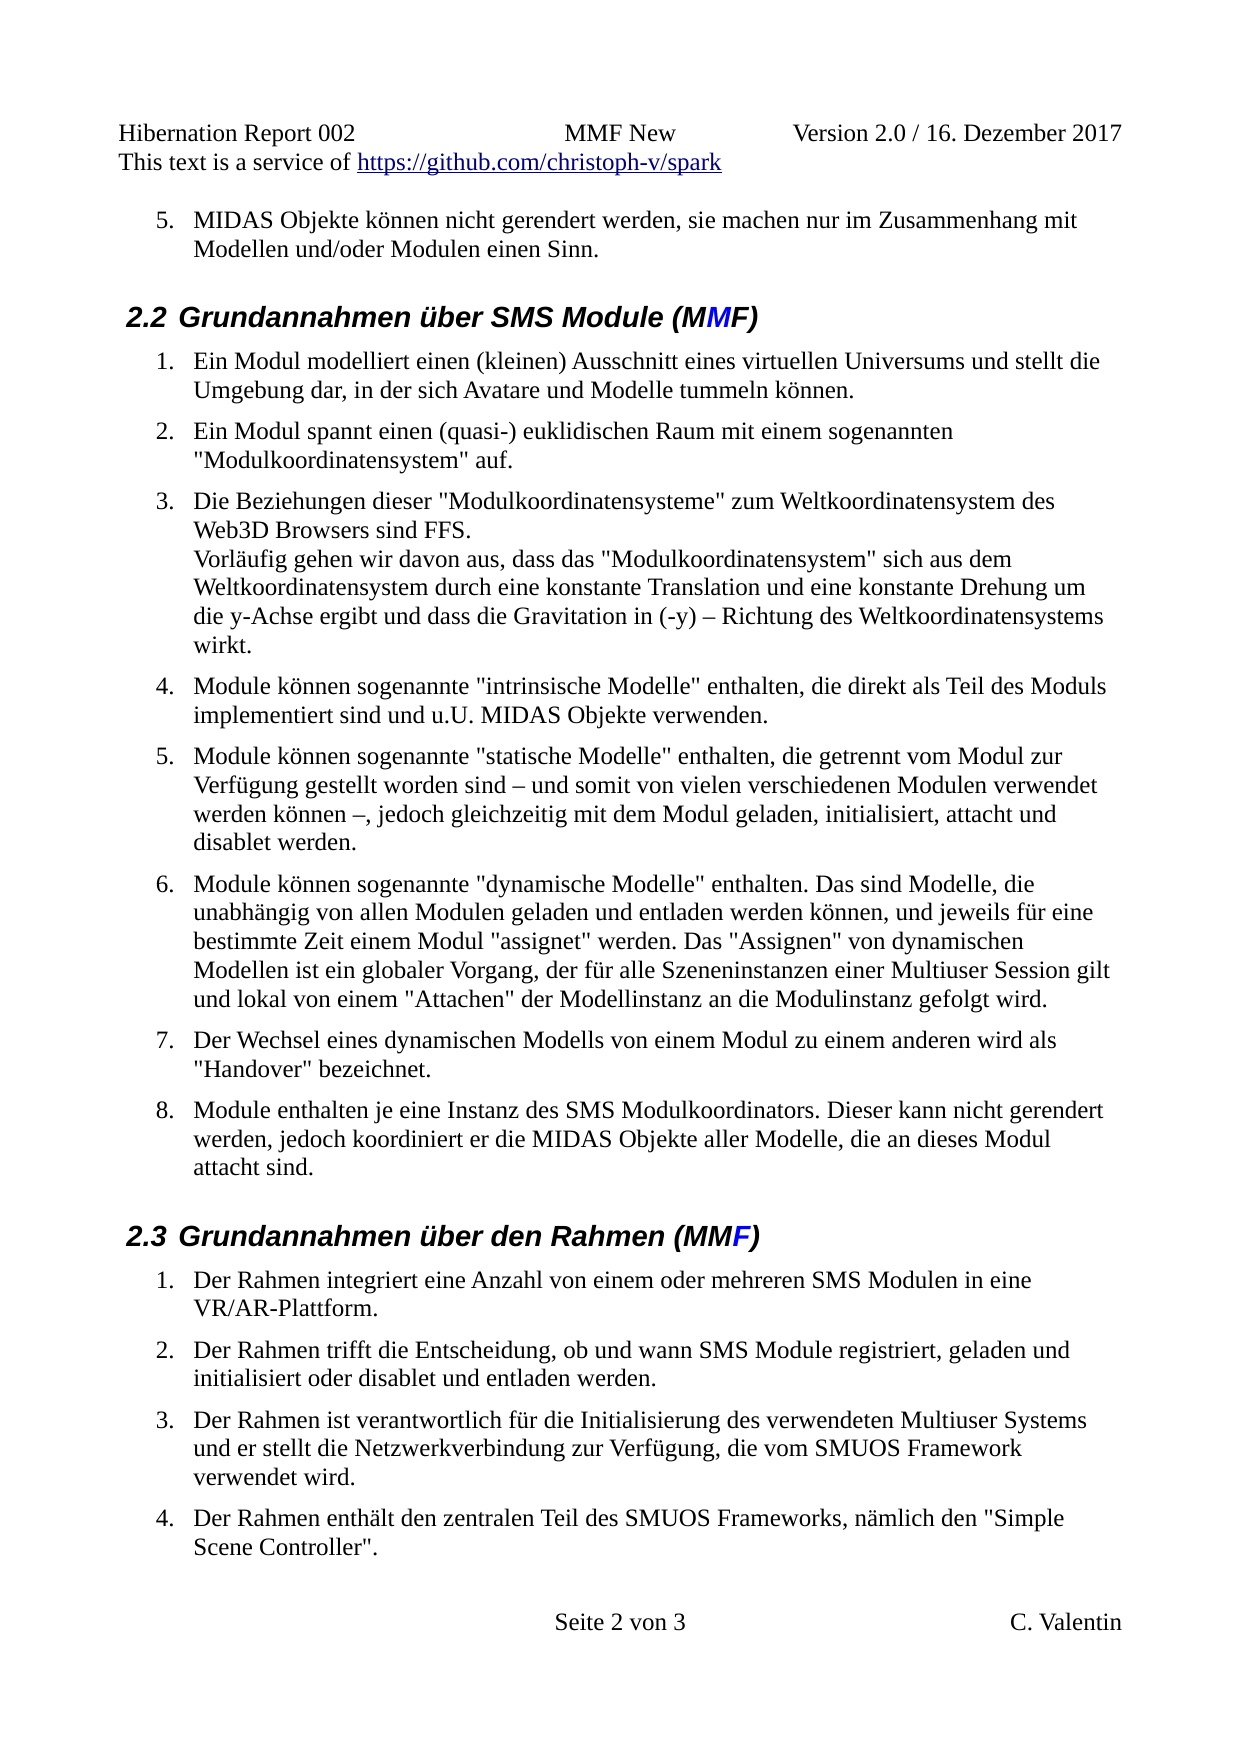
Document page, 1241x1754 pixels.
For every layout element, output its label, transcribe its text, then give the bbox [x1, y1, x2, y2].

list Der Rahmen trifft die Entscheidung, ob und wann SMS Module registriert, geladen und initialisiert oder disablet und entladen werden. [156, 1335, 1122, 1392]
list Module können sogenannte "dynamische Modelle" enthalten. Das sind Modelle, die unabhängig von allen Modulen geladen und entladen werden können, und jeweils für eine bestimmte Zeit einem Modul "assignet" werden. Das "Assignen" von dynamischen Modellen ist ein globaler Vorgang, der für alle Szeneninstanzen einer Multiuser Session gilt und lokal von einem "Attachen" der Modellinstanz an die Modulinstanz gefolgt wird. [156, 869, 1122, 1012]
list Ein Modul spannt einen (quasi-) euklidischen Raum mit einem sogenannten "Modulkoordinatensystem" auf. [156, 416, 1122, 474]
list Ein Modul modelliert einen (kleinen) Ausschnitt eines virtuellen Universums und stellt die Umgebung dar, in der sich Avatare und Modelle tummeln können. [156, 346, 1122, 404]
list Module können sogenannte "intrinsische Modelle" enthalten, die direkt als Teil des Moduls implementiert sind und u.U. MIDAS Objekte verwenden. [156, 671, 1122, 729]
subtitle Grundannahmen über den Rahmen (MMF) [118, 1219, 1122, 1252]
list Der Rahmen enthält den zentralen Teil des SMUOS Frameworks, nämlich den "Simple Scene Controller". [156, 1503, 1122, 1561]
subtitle Grundannahmen über SMS Module (MMF) [118, 300, 1122, 334]
list Module enthalten je eine Instanz des SMS Modulkoordinators. Dieser kann nicht gerendert werden, jedoch koordiniert er die MIDAS Objekte aller Modelle, die an dieses Modul attacht sind. [156, 1095, 1122, 1181]
list Module können sogenannte "statische Modelle" enthalten, die getrennt vom Modul zur Verfügung gestellt worden sind – und somit von vielen verschiedenen Modulen verwendet werden können –, jedoch gleichzeitig mit dem Modul geladen, initialisiert, attacht und disablet werden. [156, 741, 1122, 856]
list Der Rahmen integriert eine Anzahl von einem oder mehreren SMS Modulen in eine VR/AR-Plattform. [156, 1265, 1122, 1322]
list MIDAS Objekte können nicht gerendert werden, sie machen nur im Zusammenhang mit Modellen und/oder Modulen einen Sinn. [156, 205, 1122, 263]
list Der Wechsel eines dynamischen Modells von einem Modul zu einem anderen wird als "Handover" bezeichnet. [156, 1025, 1122, 1082]
list Die Beziehungen dieser "Modulkoordinatensysteme" zum Weltkoordinatensystem des Web3D Browsers sind FFS. Vorläufig gehen wir davon aus, dass das "Modulkoordinatensystem" sich aus dem Weltkoordinatensystem durch eine konstante Translation und eine konstante Drehung um die y-Achse ergibt und dass die Gravitation in (-y) – Richtung des Weltkoordinatensystems wirkt. [156, 486, 1122, 659]
list Der Rahmen ist verantwortlich für die Initialisierung des verwendeten Multiuser Systems und er stellt die Netzwerkverbindung zur Verfügung, die vom SMUOS Framework verwendet wird. [156, 1405, 1122, 1491]
